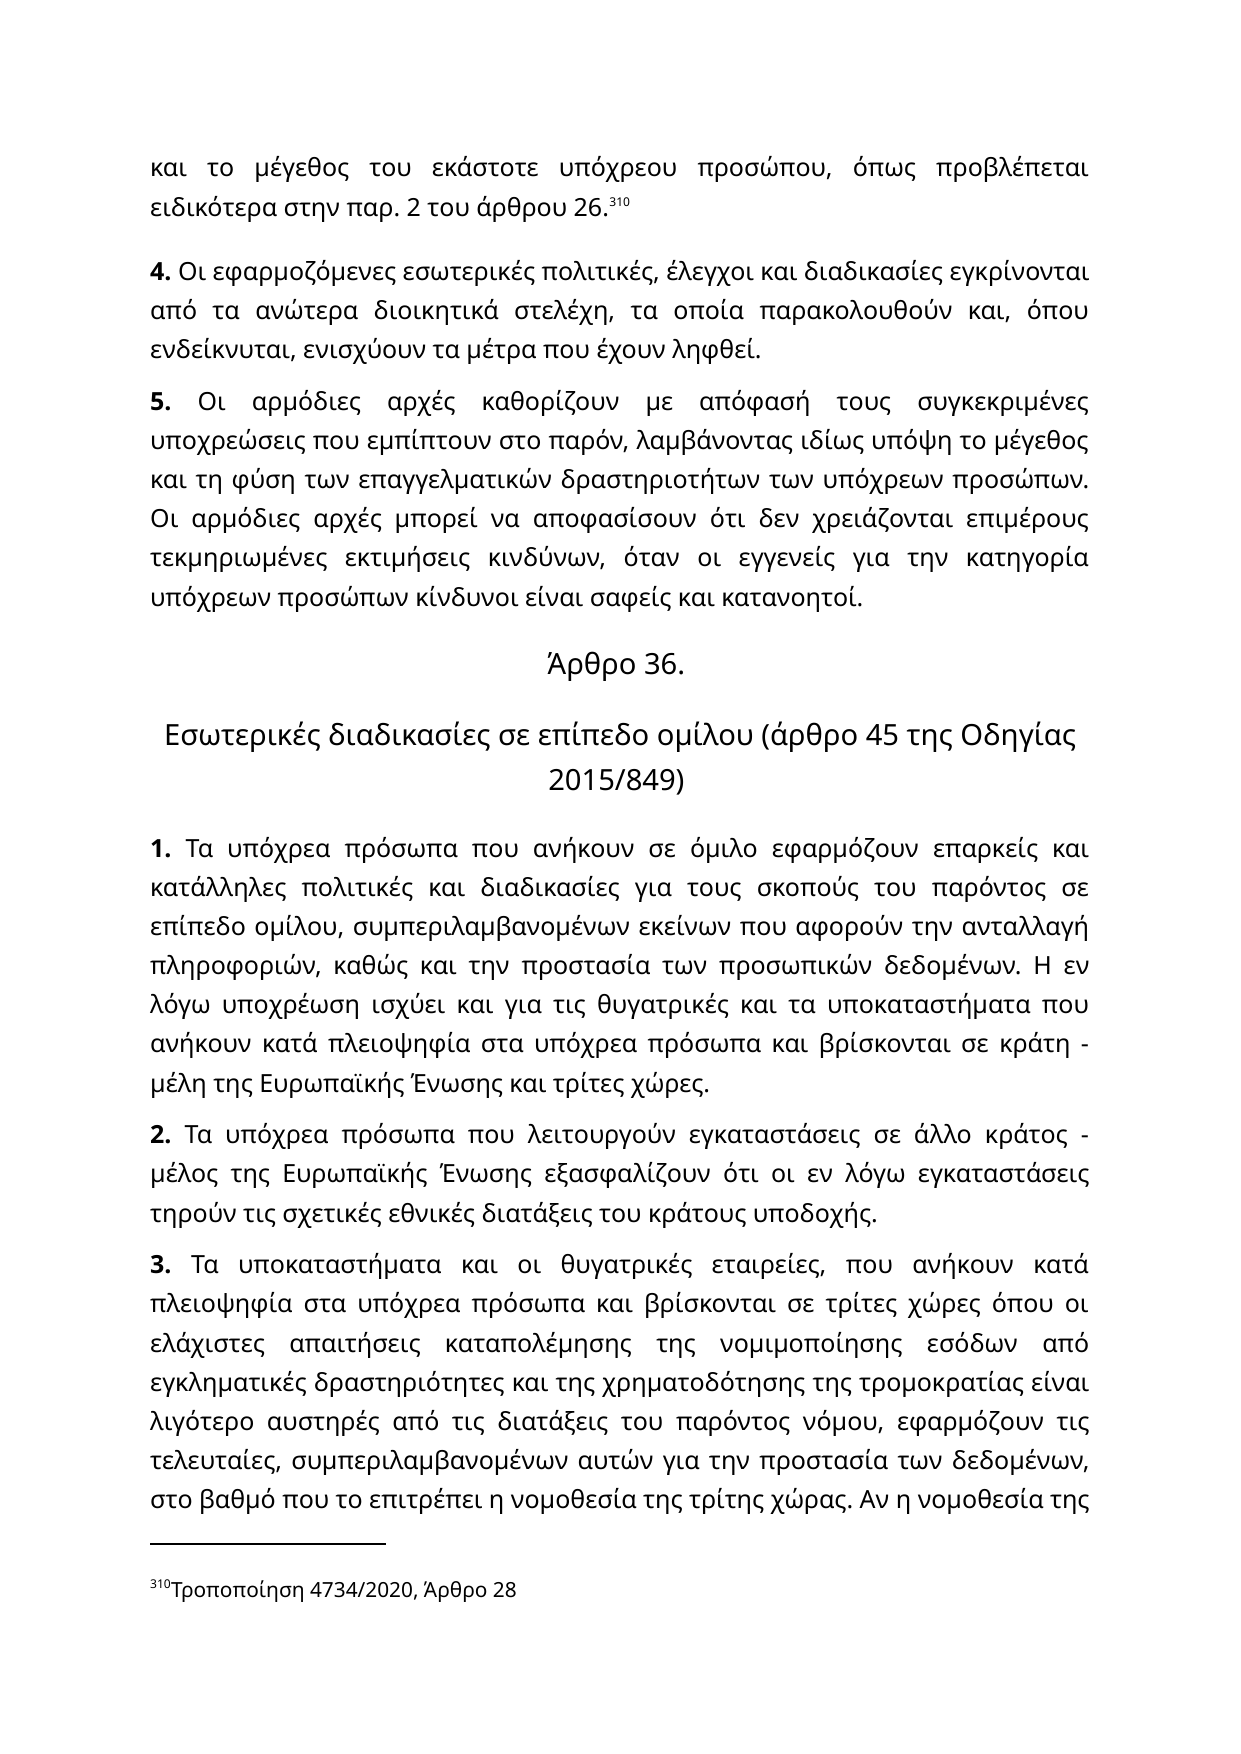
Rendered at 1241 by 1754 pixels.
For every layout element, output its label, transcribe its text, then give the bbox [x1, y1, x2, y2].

text 1. Τα υπόχρεα πρόσωπα που ανήκουν σε όμιλο εφαρμόζουν επαρκείς και κατάλληλες πολιτικές και διαδικασίες για τους σκοπούς του παρόντος σε επίπεδο ομίλου, συμπεριλαμβανομένων εκείνων που αφορούν την ανταλλαγή πληροφοριών, καθώς και την προστασία των προσωπικών δεδομένων. Η εν λόγω υποχρέωση ισχύει και για τις θυγατρικές και τα υποκαταστήματα που ανήκουν κατά πλειοψηφία στα υπόχρεα πρόσωπα και βρίσκονται σε κράτη - μέλη της Ευρωπαϊκής Ένωσης και τρίτες χώρες. [150, 830, 1090, 1099]
text 2. Τα υπόχρεα πρόσωπα που λειτουργούν εγκαταστάσεις σε άλλο κράτος - μέλος της Ευρωπαϊκής Ένωσης εξασφαλίζουν ότι οι εν λόγω εγκαταστάσεις τηρούν τις σχετικές εθνικές διατάξεις του κράτους υποδοχής. [150, 1117, 1090, 1229]
text Τροποποίηση 4734/2020, Άρθρο 28 [150, 1576, 1090, 1604]
text και το μέγεθος του εκάστοτε υπόχρεου προσώπου, όπως προβλέπεται ειδικότερα στην παρ. 2 του άρθρου 26. [150, 150, 1090, 223]
text 3. Τα υποκαταστήματα και οι θυγατρικές εταιρείες, που ανήκουν κατά πλειοψηφία στα υπόχρεα πρόσωπα και βρίσκονται σε τρίτες χώρες όπου οι ελάχιστες απαιτήσεις καταπολέμησης της νομιμοποίησης εσόδων από εγκληματικές δραστηριότητες και της χρηματοδότησης της τρομοκρατίας είναι λιγότερο αυστηρές από τις διατάξεις του παρόντος νόμου, εφαρμόζουν τις τελευταίες, συμπεριλαμβανομένων αυτών για την προστασία των δεδομένων, στο βαθμό που το επιτρέπει η νομοθεσία της τρίτης χώρας. Αν η νομοθεσία της [150, 1247, 1090, 1516]
subtitle Εσωτερικές διαδικασίες σε επίπεδο ομίλου (άρθρο 45 της Οδηγίας 2015/849) [150, 714, 1090, 799]
text 5. Οι αρμόδιες αρχές καθορίζουν με απόφασή τους συγκεκριμένες υποχρεώσεις που εμπίπτουν στο παρόν, λαμβάνοντας ιδίως υπόψη το μέγεθος και τη φύση των επαγγελματικών δραστηριοτήτων των υπόχρεων προσώπων. Οι αρμόδιες αρχές μπορεί να αποφασίσουν ότι δεν χρειάζονται επιμέρους τεκμηριωμένες εκτιμήσεις κινδύνων, όταν οι εγγενείς για την κατηγορία υπόχρεων προσώπων κίνδυνοι είναι σαφείς και κατανοητοί. [150, 383, 1090, 613]
text 4. Οι εφαρμοζόμενες εσωτερικές πολιτικές, έλεγχοι και διαδικασίες εγκρίνονται από τα ανώτερα διοικητικά στελέχη, τα οποία παρακολουθούν και, όπου ενδείκνυται, ενισχύουν τα μέτρα που έχουν ληφθεί. [150, 253, 1090, 366]
subtitle Άρθρο 36. [150, 643, 1090, 683]
